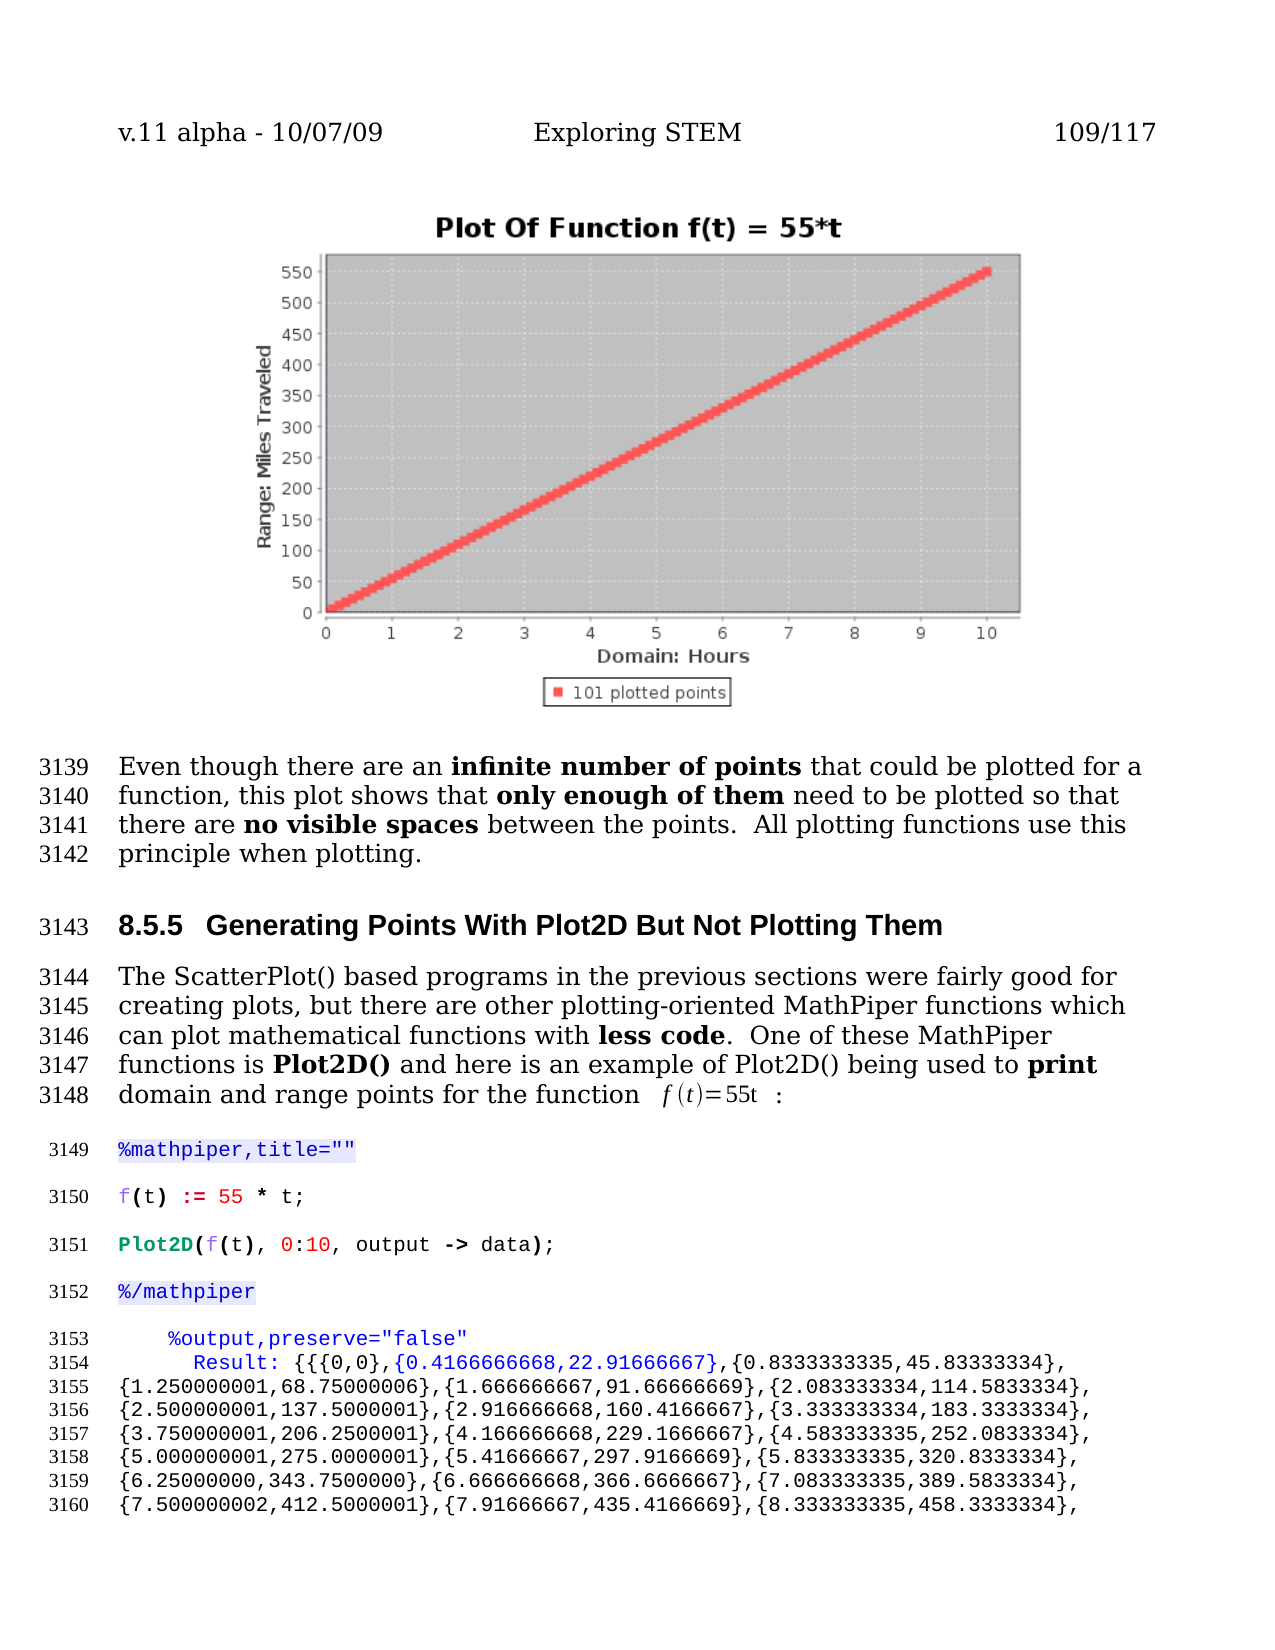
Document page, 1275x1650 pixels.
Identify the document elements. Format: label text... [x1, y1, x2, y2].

text %mathpiper,title="" [118, 1139, 1157, 1163]
text The ScatterPlot() based programs in the previous sections were fairly good for creating plots, but there are other plotting-oriented MathPiper functions which can plot mathematical functions with less code. One of these MathPiper functions is Plot2D() and here is an example of Plot2D() being used to print domain and range points for the function: [118, 962, 1157, 1109]
text Result: {{{0,0},{0.4166666668,22.91666667},{0.8333333335,45.83333334},{1.250000001,68.75000006},{1.666666667,91.66666669},{2.083333334,114.5833334},{2.500000001,137.5000001},{2.916666668,160.4166667},{3.333333334,183.3333334},{3.750000001,206.2500001},{4.166666668,229.1666667},{4.583333335,252.0833334},{5.000000001,275.0000001},{5.41666667,297.9166669},{5.833333335,320.8333334},{6.25000000,343.7500000},{6.666666668,366.6666667},{7.083333335,389.5833334},{7.500000002,412.5000001},{7.91666667,435.4166669},{8.333333335,458.3333334}, [118, 1352, 1157, 1517]
subtitle Generating Points With Plot2D But Not Plotting Them [118, 908, 1157, 941]
text f(t) := 55 * t; [118, 1186, 1157, 1210]
text Plot2D(f(t), 0:10, output -> data); [118, 1234, 1157, 1257]
text %output,preserve="false" [118, 1328, 1157, 1352]
text %/mathpiper [118, 1281, 1157, 1305]
text Even though there are an infinite number of points that could be plotted for a function, this plot shows that only enough of them need to be plotted so that there are no visible spaces between the points. All plotting functions use this principle when plotting. [118, 751, 1157, 869]
picture [239, 212, 1036, 708]
